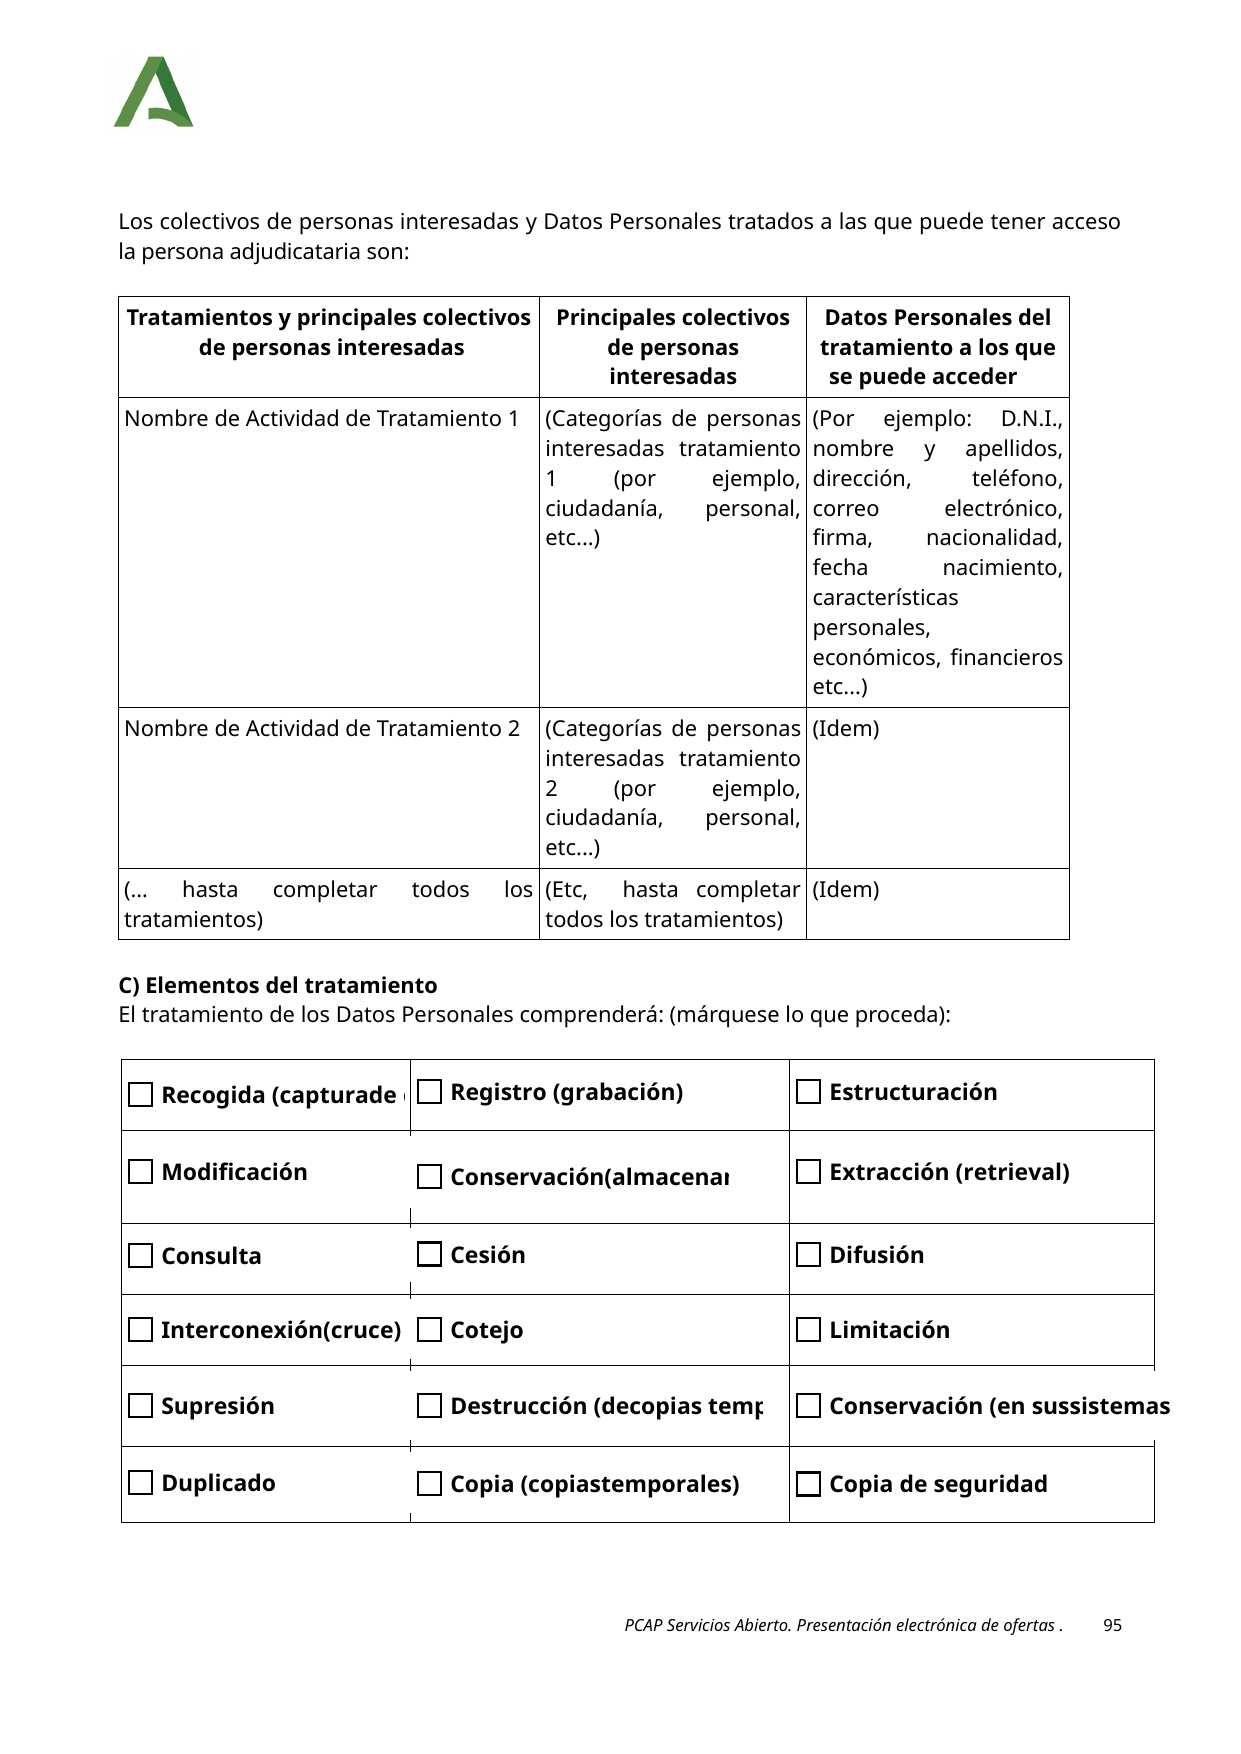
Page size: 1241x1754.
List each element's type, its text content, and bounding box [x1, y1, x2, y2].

table_cell [411, 1131, 789, 1223]
table_cell [790, 1447, 1154, 1522]
table_cell [122, 1224, 410, 1293]
table_cell [411, 1224, 789, 1293]
table_cell (… hasta completar todos los tratamientos) [119, 869, 539, 939]
table_cell (Etc, hasta completar todos los tratamientos) [540, 869, 806, 939]
table_cell (Idem) [807, 869, 1069, 939]
table_cell [790, 1131, 1154, 1223]
table_cell [122, 1366, 410, 1446]
table_cell [122, 1295, 410, 1365]
table_header [122, 1060, 410, 1130]
table_cell [122, 1447, 410, 1522]
table_cell [790, 1366, 1154, 1446]
table_cell [122, 1131, 410, 1223]
text El tratamiento de los Datos Personales comprenderá: (márquese lo que proceda): [118, 999, 1122, 1029]
table_cell [411, 1295, 789, 1365]
table_cell [411, 1447, 789, 1522]
text C) Elementos del tratamiento [118, 969, 1122, 999]
table_header Datos Personales del tratamiento a los que se puede acceder [807, 297, 1069, 397]
table_cell (Categorías de personas interesadas tratamiento 1 (por ejemplo, ciudadanía, personal, etc...) [540, 398, 806, 707]
table_header [790, 1060, 1154, 1130]
table_header Principales colectivos de personas interesadas [540, 297, 806, 397]
table_cell [411, 1366, 789, 1446]
table_cell (Categorías de personas interesadas tratamiento 2 (por ejemplo, ciudadanía, personal, etc...) [540, 708, 806, 868]
text Los colectivos de personas interesadas y Datos Personales tratados a las que puede tener acceso la persona adjudicataria son: [118, 206, 1122, 266]
picture [109, 52, 198, 131]
table_cell [790, 1295, 1154, 1365]
table_cell (Idem) [807, 708, 1069, 868]
table_header [411, 1060, 789, 1130]
table_cell Nombre de Actividad de Tratamiento 2 [119, 708, 539, 868]
table_cell (Por ejemplo: D.N.I., nombre y apellidos, dirección, teléfono, correo electrónico, firma, nacionalidad, fecha nacimiento, características personales, económicos, financieros etc...) [807, 398, 1069, 707]
table_cell Nombre de Actividad de Tratamiento 1 [119, 398, 539, 707]
table_cell [790, 1224, 1154, 1293]
table_header Tratamientos y principales colectivos de personas interesadas [119, 297, 539, 397]
